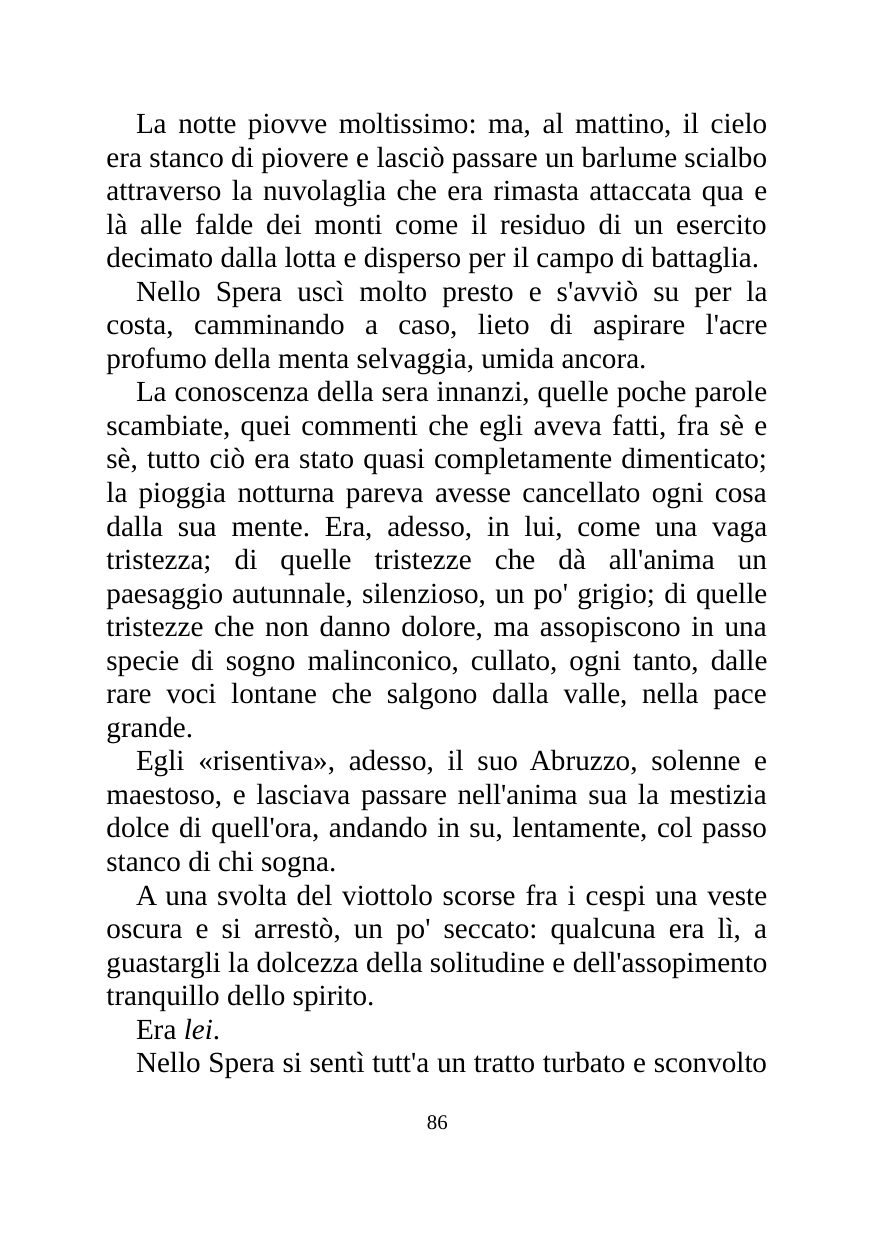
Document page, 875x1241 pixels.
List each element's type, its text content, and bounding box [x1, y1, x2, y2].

text Nello Spera si sentì tutt'a un tratto turbato e sconvolto [106, 1045, 768, 1079]
text Era lei. [106, 1012, 768, 1045]
text La conoscenza della sera innanzi, quelle poche parole scambiate, quei commenti che egli aveva fatti, fra sè e sè, tutto ciò era stato quasi completamente dimenticato; la pioggia notturna pareva avesse cancellato ogni cosa dalla sua mente. Era, adesso, in lui, come una vaga tristezza; di quelle tristezze che dà all'anima un paesaggio autunnale, silenzioso, un po' grigio; di quelle tristezze che non danno dolore, ma assopiscono in una specie di sogno malinconico, cullato, ogni tanto, dalle rare voci lontane che salgono dalla valle, nella pace grande. [106, 374, 768, 743]
text Nello Spera uscì molto presto e s'avviò su per la costa, camminando a caso, lieto di aspirare l'acre profumo della menta selvaggia, umida ancora. [106, 274, 768, 374]
text A una svolta del viottolo scorse fra i cespi una veste oscura e si arrestò, un po' seccato: qualcuna era lì, a guastargli la dolcezza della solitudine e dell'assopimento tranquillo dello spirito. [106, 878, 768, 1012]
text Egli «risentiva», adesso, il suo Abruzzo, solenne e maestoso, e lasciava passare nell'anima sua la mestizia dolce di quell'ora, andando in su, lentamente, col passo stanco di chi sogna. [106, 743, 768, 878]
text La notte piovve moltissimo: ma, al mattino, il cielo era stanco di piovere e lasciò passare un barlume scialbo attraverso la nuvolaglia che era rimasta attaccata qua e là alle falde dei monti come il residuo di un esercito decimato dalla lotta e disperso per il campo di battaglia. [106, 106, 768, 274]
